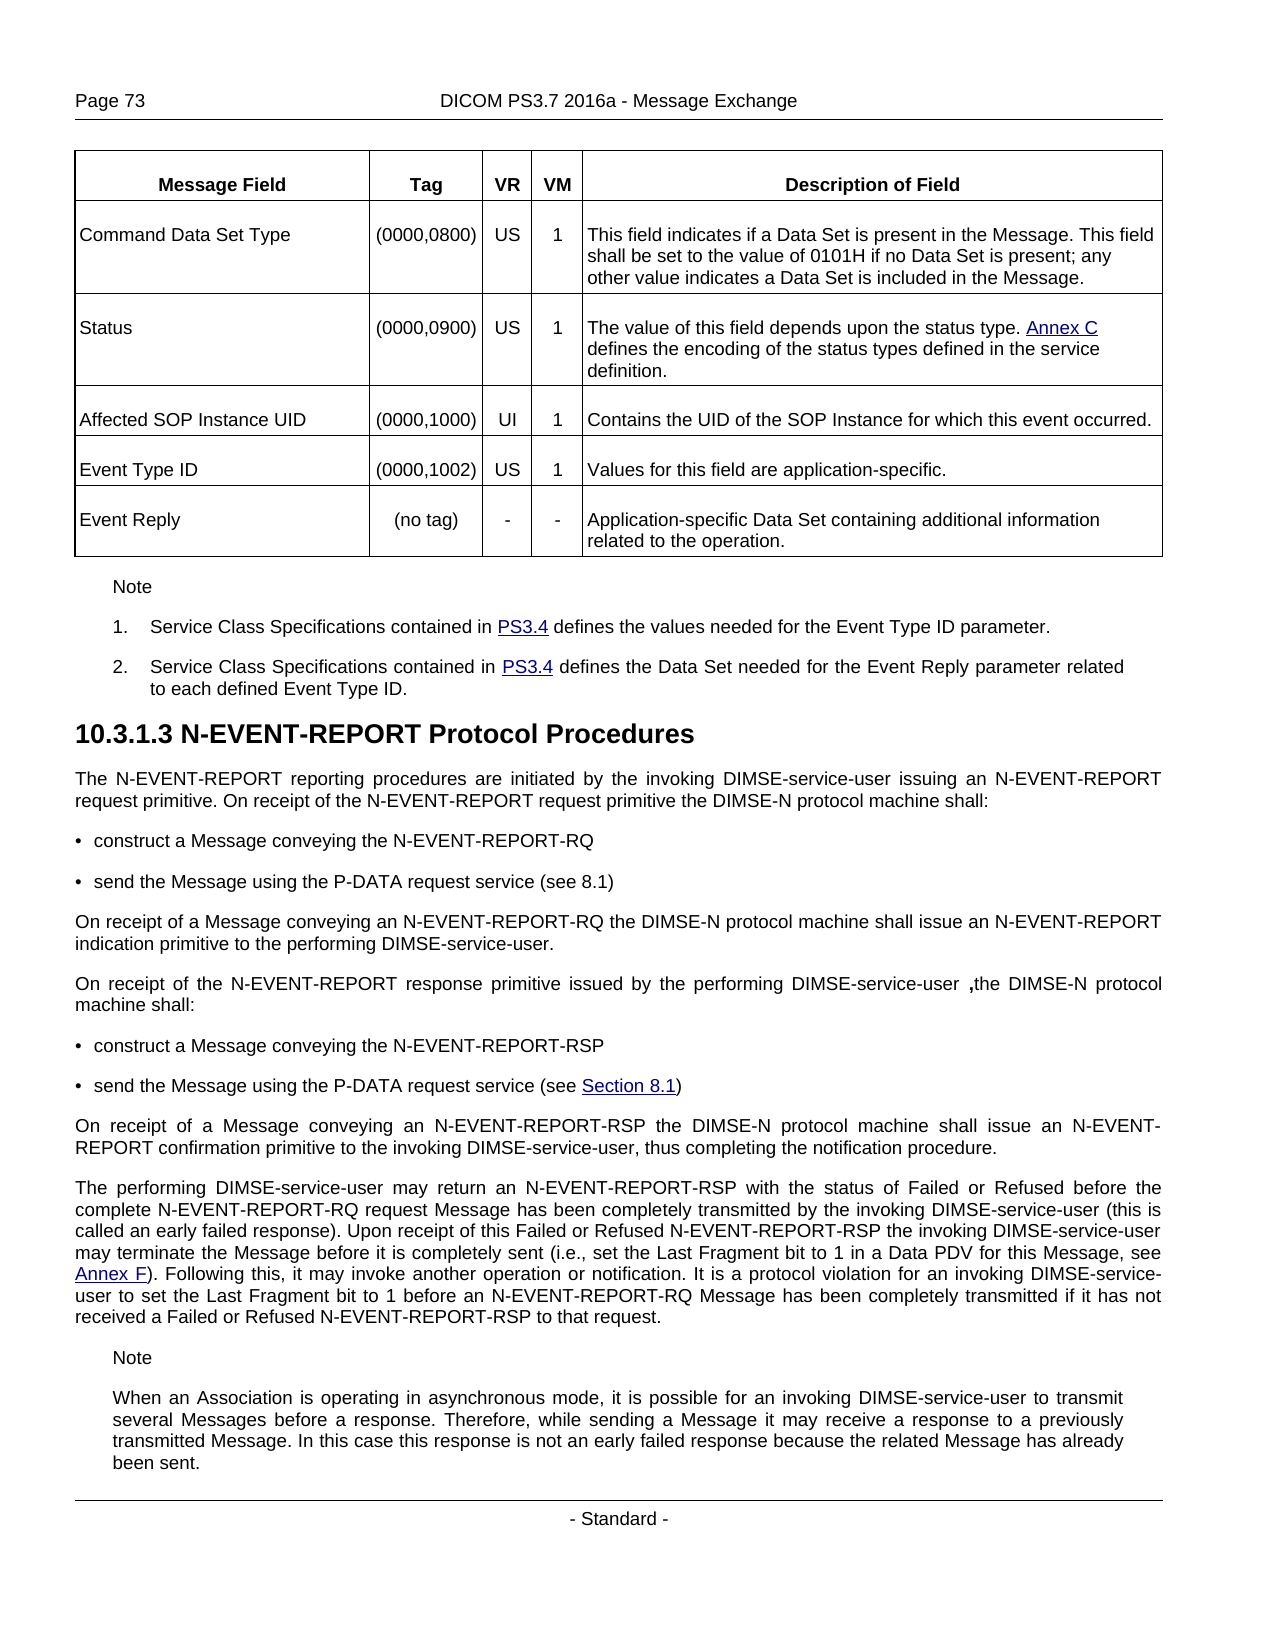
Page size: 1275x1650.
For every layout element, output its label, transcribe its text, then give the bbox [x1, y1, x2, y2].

table_cell US [483, 294, 531, 385]
table_cell Application-specific Data Set containing additional information related to the operation. [583, 486, 1162, 556]
list construct a Message conveying the N-EVENT-REPORT-RSP [75, 1034, 1162, 1056]
table_cell 1 [532, 386, 582, 435]
table_cell Event Type ID [76, 436, 369, 485]
text On receipt of a Message conveying an N-EVENT-REPORT-RQ the DIMSE-N protocol machine shall issue an N-EVENT-REPORT indication primitive to the performing DIMSE-service-user. [75, 911, 1162, 954]
table_cell (0000,0800) [370, 201, 482, 292]
table_cell US [483, 436, 531, 485]
table_cell (0000,1000) [370, 386, 482, 435]
table_cell Status [76, 294, 369, 385]
list send the Message using the P-DATA request service (see Section 8.1) [75, 1075, 1162, 1096]
text Note [112, 1347, 1125, 1368]
table_cell (no tag) [370, 486, 482, 556]
table_header Tag [370, 151, 482, 200]
table_cell Affected SOP Instance UID [76, 386, 369, 435]
text 10.3.1.3 N-EVENT-REPORT Protocol Procedures [75, 718, 1162, 749]
table_cell - [532, 486, 582, 556]
text The performing DIMSE-service-user may return an N-EVENT-REPORT-RSP with the status of Failed or Refused before the complete N-EVENT-REPORT-RQ request Message has been completely transmitted by the invoking DIMSE-service-user (this is called an early failed response). Upon receipt of this Failed or Refused N-EVENT-REPORT-RSP the invoking DIMSE-service-user may terminate the Message before it is completely sent (i.e., set the Last Fragment bit to 1 in a Data PDV for this Message, see Annex F). Following this, it may invoke another operation or notification. It is a protocol violation for an invoking DIMSE-service-user to set the Last Fragment bit to 1 before an N-EVENT-REPORT-RQ Message has been completely transmitted if it has not received a Failed or Refused N-EVENT-REPORT-RSP to that request. [75, 1177, 1162, 1328]
table_cell Command Data Set Type [76, 201, 369, 292]
table_cell Values for this field are application-specific. [583, 436, 1162, 485]
text The N-EVENT-REPORT reporting procedures are initiated by the invoking DIMSE-service-user issuing an N-EVENT-REPORT request primitive. On receipt of the N-EVENT-REPORT request primitive the DIMSE-N protocol machine shall: [75, 768, 1162, 811]
table_cell Event Reply [76, 486, 369, 556]
table_header Description of Field [583, 151, 1162, 200]
table_cell (0000,1002) [370, 436, 482, 485]
table_cell US [483, 201, 531, 292]
table_cell This field indicates if a Data Set is present in the Message. This field shall be set to the value of 0101H if no Data Set is present; any other value indicates a Data Set is included in the Message. [583, 201, 1162, 292]
list Service Class Specifications contained in PS3.4 defines the Data Set needed for the Event Reply parameter related to each defined Event Type ID. [112, 656, 1125, 699]
table_cell The value of this field depends upon the status type. Annex C defines the encoding of the status types defined in the service definition. [583, 294, 1162, 385]
text When an Association is operating in asynchronous mode, it is possible for an invoking DIMSE-service-user to transmit several Messages before a response. Therefore, while sending a Message it may receive a response to a previously transmitted Message. In this case this response is not an early failed response because the related Message has already been sent. [112, 1387, 1125, 1473]
list Service Class Specifications contained in PS3.4 defines the values needed for the Event Type ID parameter. [112, 616, 1125, 638]
table_cell (0000,0900) [370, 294, 482, 385]
table_cell 1 [532, 294, 582, 385]
table_cell 1 [532, 201, 582, 292]
table_header Message Field [76, 151, 369, 200]
table_cell Contains the UID of the SOP Instance for which this event occurred. [583, 386, 1162, 435]
table_cell - [483, 486, 531, 556]
text Note [112, 576, 1125, 597]
list construct a Message conveying the N-EVENT-REPORT-RQ [75, 830, 1162, 852]
list send the Message using the P-DATA request service (see 8.1) [75, 870, 1162, 892]
text On receipt of a Message conveying an N-EVENT-REPORT-RSP the DIMSE-N protocol machine shall issue an N-EVENT-REPORT confirmation primitive to the invoking DIMSE-service-user, thus completing the notification procedure. [75, 1115, 1162, 1158]
table_header VM [532, 151, 582, 200]
text On receipt of the N-EVENT-REPORT response primitive issued by the performing DIMSE-service-user ,the DIMSE-N protocol machine shall: [75, 973, 1162, 1016]
table_cell UI [483, 386, 531, 435]
table_header VR [483, 151, 531, 200]
table_cell 1 [532, 436, 582, 485]
